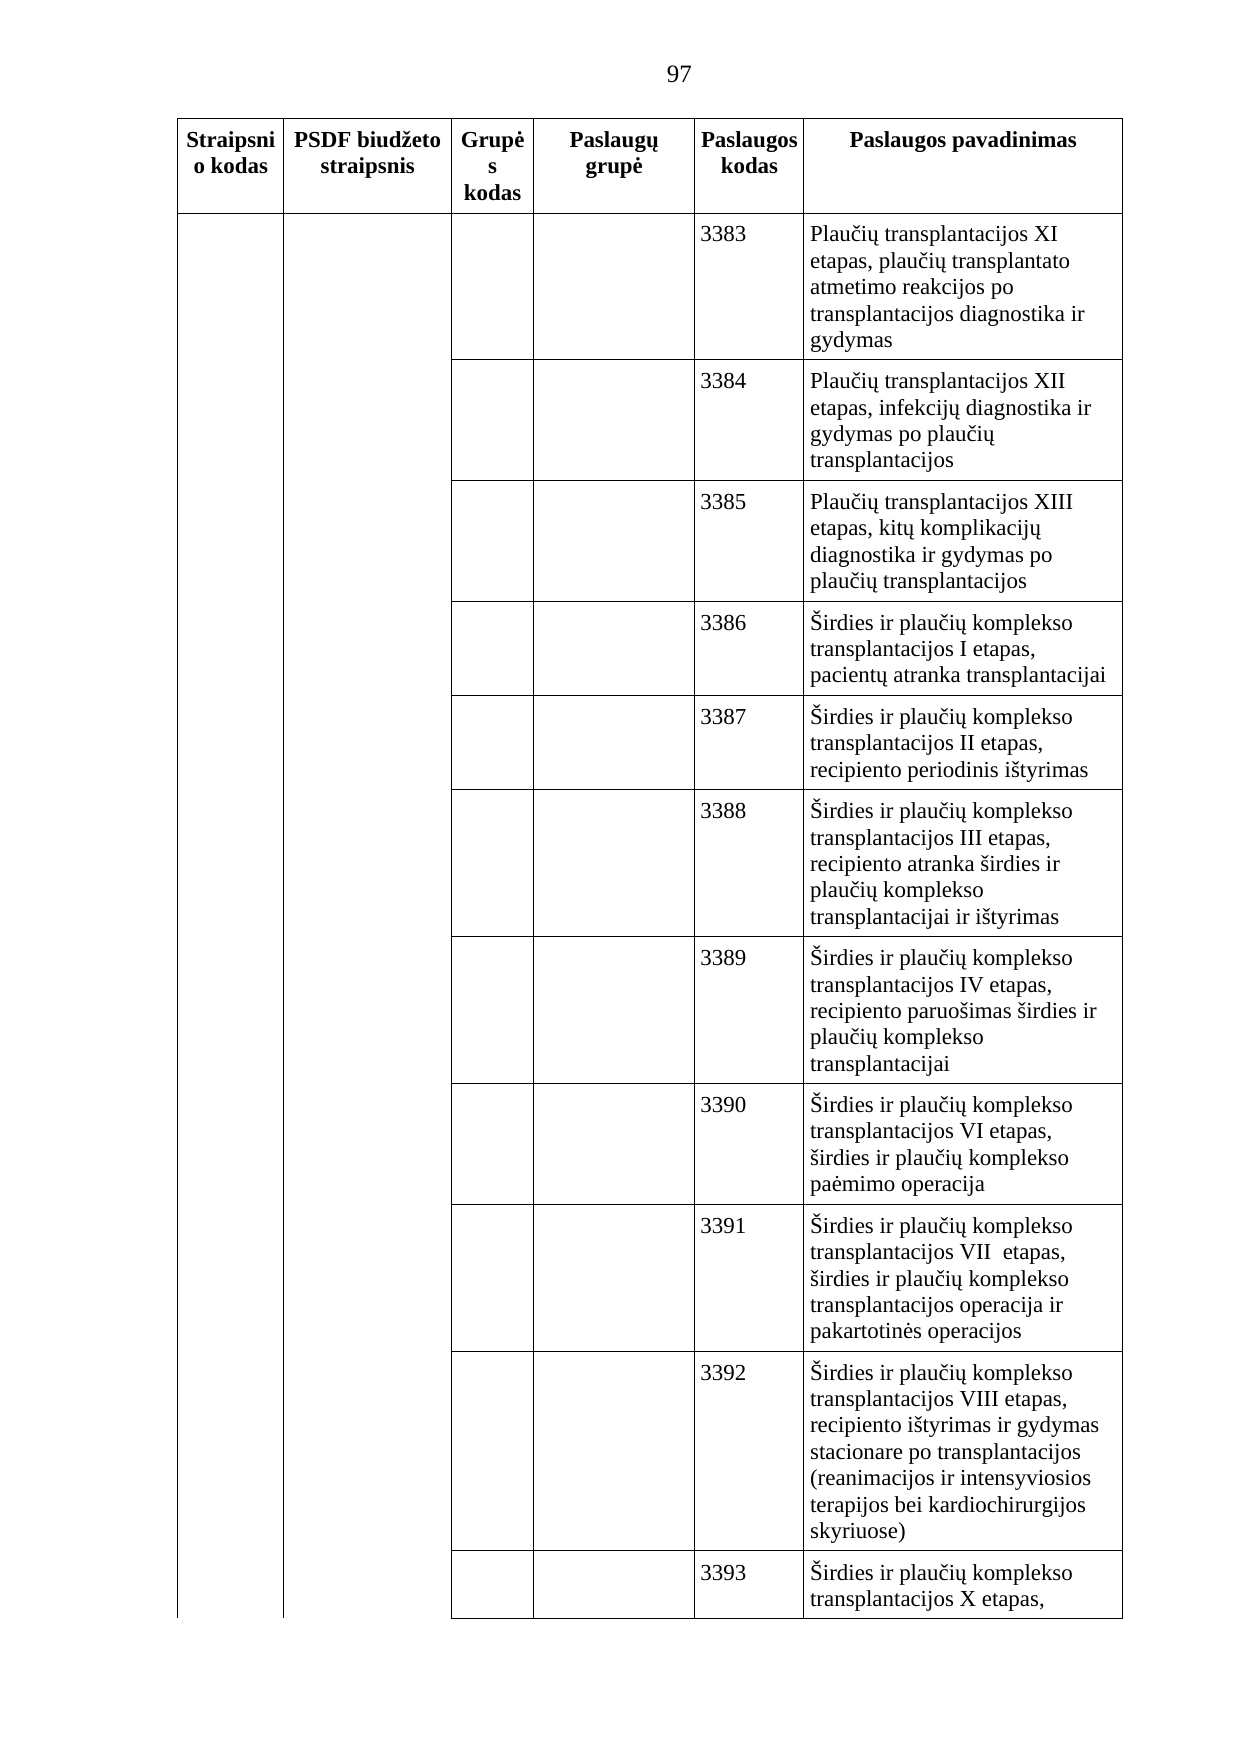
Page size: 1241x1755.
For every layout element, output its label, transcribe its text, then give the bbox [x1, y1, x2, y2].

table_cell [284, 480, 451, 601]
table_cell [178, 1083, 283, 1204]
table_cell [178, 936, 283, 1083]
table_cell 3388 [695, 790, 803, 936]
table_cell [284, 359, 451, 480]
table_cell [178, 695, 283, 789]
table_cell 3393 [695, 1551, 803, 1618]
table_cell [452, 937, 533, 1083]
table_cell Širdies ir plaučių komplekso transplantacijos X etapas, [804, 1551, 1122, 1618]
table_cell [452, 360, 533, 480]
table_cell [534, 1352, 694, 1550]
table_cell [534, 790, 694, 936]
table_cell [534, 214, 694, 359]
table_cell [284, 1351, 451, 1550]
table_cell Širdies ir plaučių komplekso transplantacijos VIII etapas, recipiento ištyrimas ir gydymas stacionare po transplantacijos (reanimacijos ir intensyviosios terapijos bei kardiochirurgijos skyriuose) [804, 1352, 1122, 1550]
table_header Paslaugos pavadinimas [804, 119, 1122, 212]
table_cell [534, 937, 694, 1083]
table_cell Širdies ir plaučių komplekso transplantacijos II etapas, recipiento periodinis ištyrimas [804, 696, 1122, 789]
table_header Paslaugų grupė [534, 119, 694, 212]
table_cell [284, 1083, 451, 1204]
table_cell [284, 695, 451, 789]
table_cell [178, 601, 283, 695]
table_cell [452, 1551, 533, 1618]
table_cell [534, 696, 694, 789]
table_cell 3389 [695, 937, 803, 1083]
table_cell Plaučių transplantacijos XIII etapas, kitų komplikacijų diagnostika ir gydymas po plaučių transplantacijos [804, 481, 1122, 601]
table_cell [534, 602, 694, 695]
table_cell [178, 1550, 283, 1618]
table_header PSDF biudžeto straipsnis [284, 119, 451, 212]
table_cell [284, 936, 451, 1083]
table_cell Širdies ir plaučių komplekso transplantacijos III etapas, recipiento atranka širdies ir plaučių komplekso transplantacijai ir ištyrimas [804, 790, 1122, 936]
table_cell Širdies ir plaučių komplekso transplantacijos IV etapas, recipiento paruošimas širdies ir plaučių komplekso transplantacijai [804, 937, 1122, 1083]
table_cell [534, 481, 694, 601]
table_cell [452, 696, 533, 789]
table_cell [284, 1550, 451, 1618]
table_cell [452, 602, 533, 695]
table_cell [178, 789, 283, 936]
table_header Paslaugos kodas [695, 119, 803, 212]
table_cell [178, 1351, 283, 1550]
table_cell [284, 214, 451, 359]
table_cell 3386 [695, 602, 803, 695]
table_cell 3391 [695, 1205, 803, 1351]
table_cell [452, 1352, 533, 1550]
table_cell 3387 [695, 696, 803, 789]
table_cell [452, 214, 533, 359]
table_cell [452, 481, 533, 601]
table_cell [178, 359, 283, 480]
table_cell 3390 [695, 1084, 803, 1204]
table_cell [284, 1204, 451, 1351]
table_cell [452, 1205, 533, 1351]
table_cell [534, 1205, 694, 1351]
table_cell [452, 1084, 533, 1204]
table_cell 3383 [695, 214, 803, 359]
table_cell [534, 1551, 694, 1618]
table_cell 3392 [695, 1352, 803, 1550]
table_cell [534, 360, 694, 480]
table_cell 3384 [695, 360, 803, 480]
table_cell [178, 1204, 283, 1351]
table_cell [534, 1084, 694, 1204]
table_cell Širdies ir plaučių komplekso transplantacijos VII etapas, širdies ir plaučių komplekso transplantacijos operacija ir pakartotinės operacijos [804, 1205, 1122, 1351]
table_cell [452, 790, 533, 936]
table_cell Plaučių transplantacijos XII etapas, infekcijų diagnostika ir gydymas po plaučių transplantacijos [804, 360, 1122, 480]
table_cell [284, 601, 451, 695]
table_header Grupės kodas [452, 119, 533, 212]
table_cell Širdies ir plaučių komplekso transplantacijos I etapas, pacientų atranka transplantacijai [804, 602, 1122, 695]
table_header Straipsnio kodas [178, 119, 283, 212]
table_cell [178, 214, 283, 359]
table_cell Širdies ir plaučių komplekso transplantacijos VI etapas, širdies ir plaučių komplekso paėmimo operacija [804, 1084, 1122, 1204]
table_cell 3385 [695, 481, 803, 601]
table_cell [178, 480, 283, 601]
table_cell [284, 789, 451, 936]
table_cell Plaučių transplantacijos XI etapas, plaučių transplantato atmetimo reakcijos po transplantacijos diagnostika ir gydymas [804, 214, 1122, 359]
